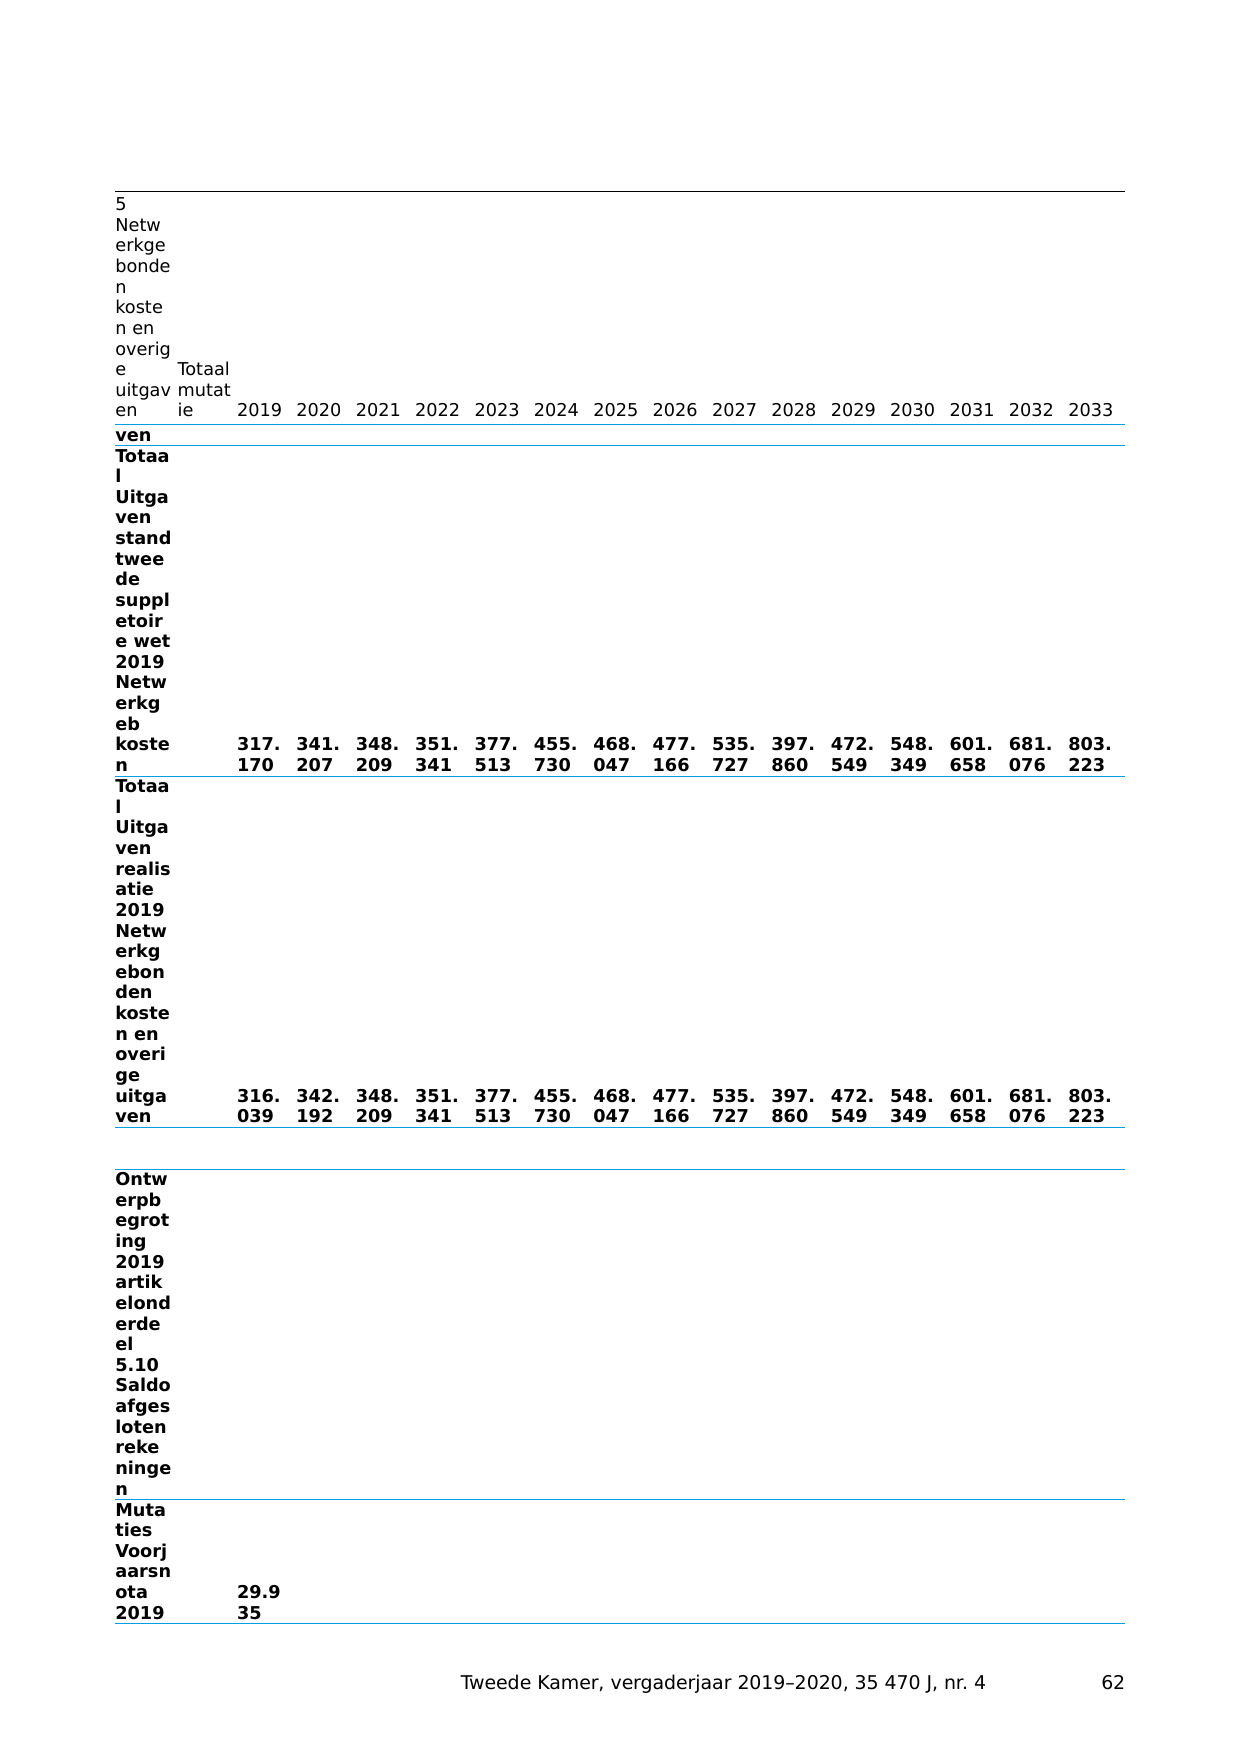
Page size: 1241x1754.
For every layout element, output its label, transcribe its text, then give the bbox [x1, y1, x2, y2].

table_cell [471, 425, 531, 445]
table_cell 472.549 [828, 446, 887, 776]
table_cell 803.223 [1065, 446, 1125, 776]
table_cell [828, 425, 887, 445]
table_cell [1006, 1500, 1065, 1623]
table_cell [175, 446, 234, 776]
table_header 2029 [828, 192, 887, 424]
table_cell [650, 1148, 709, 1168]
table_cell [115, 1148, 174, 1168]
table_cell [828, 1170, 887, 1499]
table_cell [471, 1148, 531, 1168]
table_cell [531, 1500, 590, 1623]
table_header 2031 [946, 192, 1006, 424]
table_cell [768, 1148, 828, 1168]
table_cell [1006, 425, 1065, 445]
table_cell [768, 1500, 828, 1623]
table_cell [175, 1128, 234, 1148]
table_cell [531, 1128, 590, 1148]
table_cell [353, 1500, 412, 1623]
table_cell [650, 1170, 709, 1499]
table_header Totaal mutatie [175, 192, 234, 424]
table_cell [531, 425, 590, 445]
table_cell [1065, 1500, 1125, 1623]
table_cell [887, 1500, 946, 1623]
table_cell 455.730 [531, 777, 590, 1127]
table_cell [531, 1148, 590, 1168]
table_cell [1065, 1170, 1125, 1499]
table_cell [471, 1500, 531, 1623]
table_cell [175, 1170, 234, 1499]
table_cell [1065, 425, 1125, 445]
table_cell [353, 1170, 412, 1499]
table_cell [650, 1500, 709, 1623]
table_header 2028 [768, 192, 828, 424]
table_cell [293, 1148, 353, 1168]
table_cell [709, 1128, 768, 1148]
table_cell [175, 777, 234, 1127]
table_cell [590, 1128, 649, 1148]
table_cell [1006, 1148, 1065, 1168]
table_header 2021 [353, 192, 412, 424]
table_cell [412, 425, 471, 445]
table_cell 377.513 [471, 777, 531, 1127]
table_cell [709, 1148, 768, 1168]
table_cell [175, 1500, 234, 1623]
table_cell 803.223 [1065, 777, 1125, 1127]
table_cell 548.349 [887, 777, 946, 1127]
table_cell [768, 1128, 828, 1148]
table_cell [590, 1500, 649, 1623]
table_cell [1006, 1128, 1065, 1148]
table_cell [650, 1128, 709, 1148]
table_cell 377.513 [471, 446, 531, 776]
table_cell 468.047 [590, 777, 649, 1127]
table_cell [353, 1128, 412, 1148]
table_cell [828, 1128, 887, 1148]
table_cell 29.935 [234, 1500, 293, 1623]
table_cell 681.076 [1006, 446, 1065, 776]
table_header 2026 [650, 192, 709, 424]
table_cell [471, 1170, 531, 1499]
table_cell 341.207 [293, 446, 353, 776]
table_cell 316.039 [234, 777, 293, 1127]
table_cell [293, 1170, 353, 1499]
table_header 2024 [531, 192, 590, 424]
table_cell 351.341 [412, 777, 471, 1127]
table_cell [768, 1170, 828, 1499]
table_cell 535.727 [709, 446, 768, 776]
table_header 2033 [1065, 192, 1125, 424]
table_cell 317.170 [234, 446, 293, 776]
table_header 2022 [412, 192, 471, 424]
table_cell 455.730 [531, 446, 590, 776]
table_cell [946, 1148, 1006, 1168]
table_cell [353, 1148, 412, 1168]
table_cell [234, 1128, 293, 1148]
table_cell [709, 425, 768, 445]
table_cell [293, 1128, 353, 1148]
table_cell [293, 1500, 353, 1623]
table_cell [946, 425, 1006, 445]
table_cell [471, 1128, 531, 1148]
table_cell [887, 425, 946, 445]
table_cell 548.349 [887, 446, 946, 776]
table_cell [531, 1170, 590, 1499]
table_cell 477.166 [650, 777, 709, 1127]
table_cell [412, 1170, 471, 1499]
table_cell 351.341 [412, 446, 471, 776]
table_cell 397.860 [768, 777, 828, 1127]
table_cell [1006, 1170, 1065, 1499]
table_header 2032 [1006, 192, 1065, 424]
table_cell [1065, 1128, 1125, 1148]
table_header 2030 [887, 192, 946, 424]
table_cell [293, 425, 353, 445]
table_header 2025 [590, 192, 649, 424]
table_cell [115, 1128, 174, 1148]
table_cell [590, 425, 649, 445]
table_cell 477.166 [650, 446, 709, 776]
table_cell [1065, 1148, 1125, 1168]
table_cell Mutaties Voorjaarsnota 2019 [115, 1500, 174, 1623]
table_cell [175, 425, 234, 445]
table_cell [650, 425, 709, 445]
table_cell Totaal Uitgaven stand tweede suppletoire wet 2019 Netwerkgeb kosten [115, 446, 174, 776]
table_cell [887, 1170, 946, 1499]
table_cell 535.727 [709, 777, 768, 1127]
table_cell 348.209 [353, 777, 412, 1127]
table_cell [828, 1500, 887, 1623]
table_cell [887, 1128, 946, 1148]
table_cell 601.658 [946, 777, 1006, 1127]
table_cell ven [115, 425, 174, 445]
table_cell 681.076 [1006, 777, 1065, 1127]
table_cell [412, 1128, 471, 1148]
table_cell [175, 1148, 234, 1168]
table_cell 468.047 [590, 446, 649, 776]
table_cell [709, 1500, 768, 1623]
table_cell [768, 425, 828, 445]
table_cell [234, 1170, 293, 1499]
table_cell 397.860 [768, 446, 828, 776]
table_header 2020 [293, 192, 353, 424]
table_cell [709, 1170, 768, 1499]
table_cell Ontwerpbegroting 2019 artikelonderdeel 5.10 Saldo afgesloten rekeningen [115, 1170, 174, 1499]
table_header 2027 [709, 192, 768, 424]
table_cell [234, 1148, 293, 1168]
table_header 2023 [471, 192, 531, 424]
table_cell [353, 425, 412, 445]
table_cell [590, 1170, 649, 1499]
table_cell 348.209 [353, 446, 412, 776]
table_cell [412, 1500, 471, 1623]
table_cell [946, 1170, 1006, 1499]
table_cell [412, 1148, 471, 1168]
table_cell 342.192 [293, 777, 353, 1127]
table_cell [234, 425, 293, 445]
table_cell [887, 1148, 946, 1168]
table_cell [946, 1500, 1006, 1623]
table_cell [590, 1148, 649, 1168]
table_cell 472.549 [828, 777, 887, 1127]
table_cell Totaal Uitgaven realisatie 2019 Netwerkgebonden kosten en overige uitgaven [115, 777, 174, 1127]
table_header 2019 [234, 192, 293, 424]
table_cell [828, 1148, 887, 1168]
table_cell 601.658 [946, 446, 1006, 776]
table_cell [946, 1128, 1006, 1148]
table_header 5 Netwerkgebonden kosten en overige uitgaven [115, 192, 174, 424]
